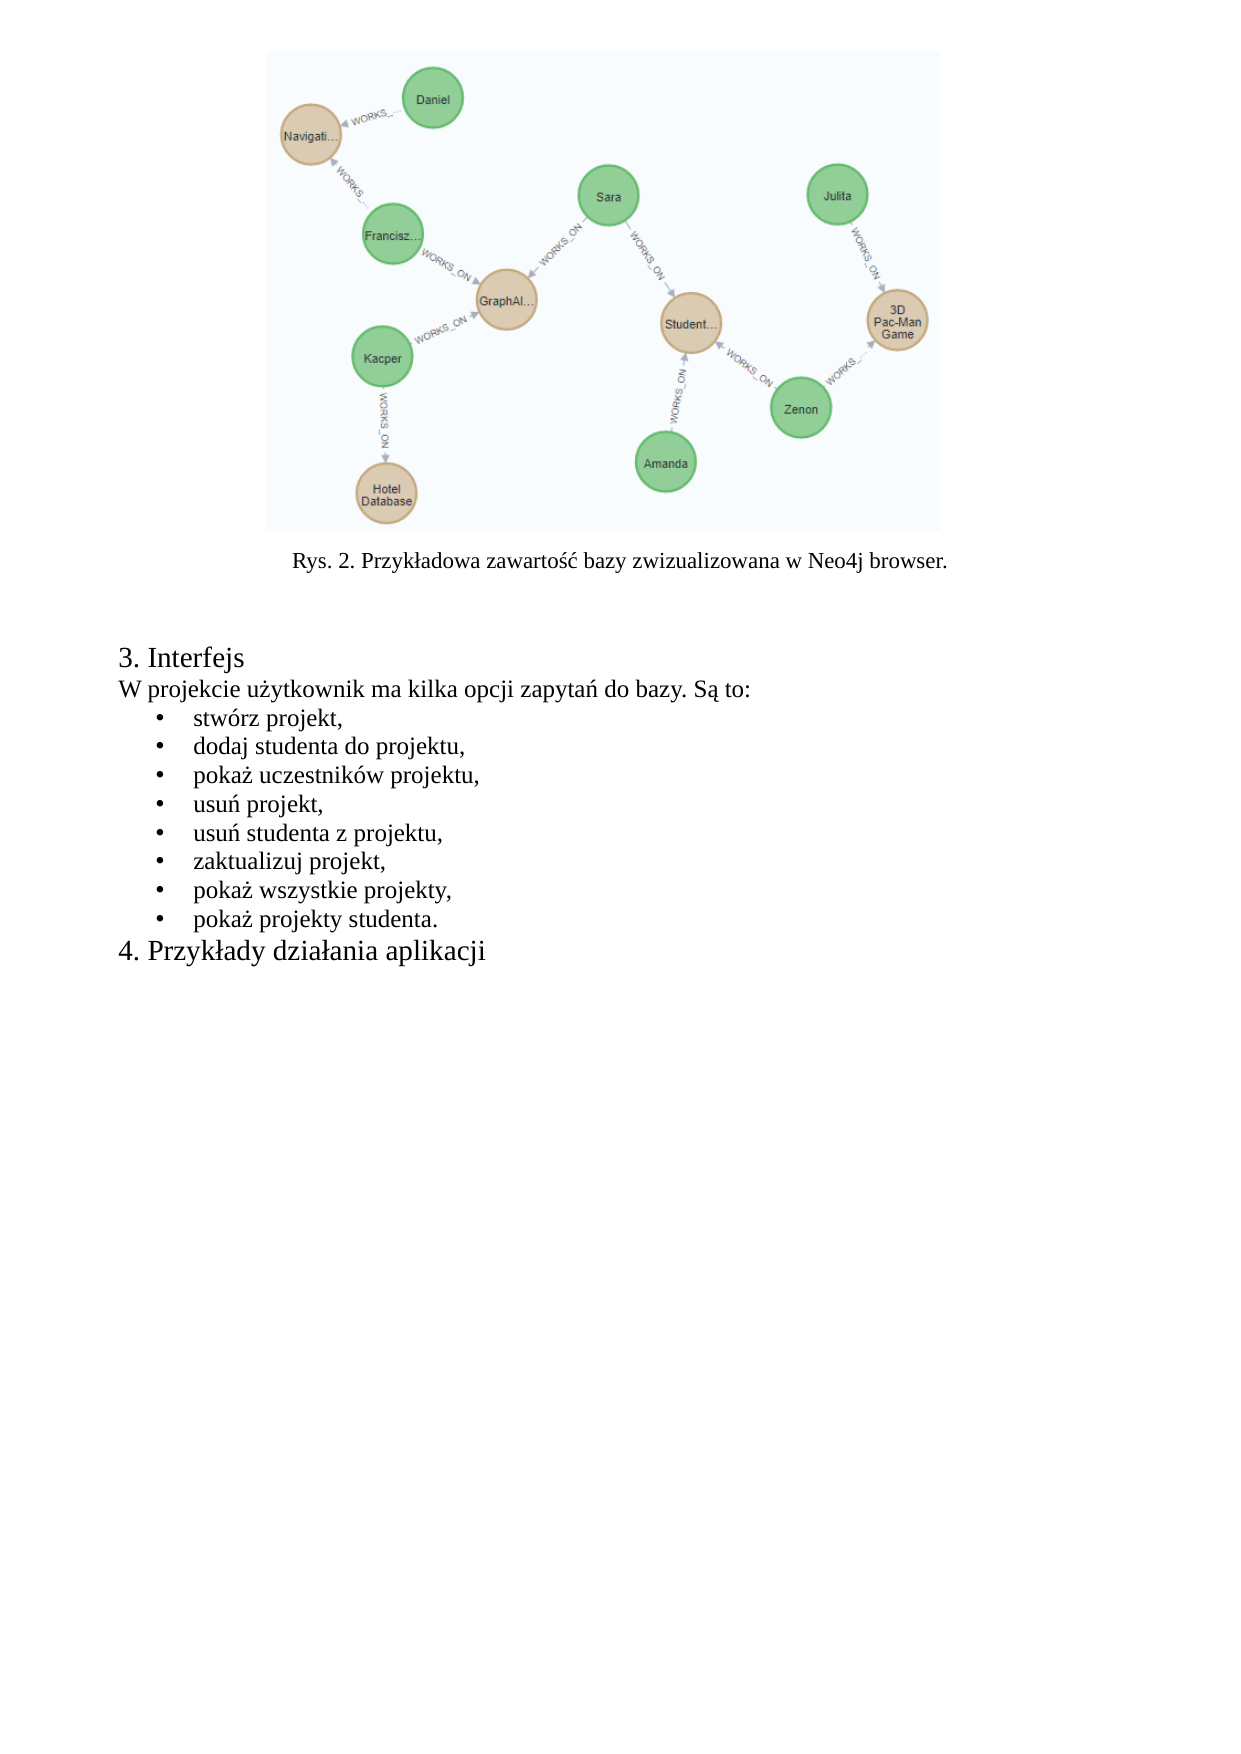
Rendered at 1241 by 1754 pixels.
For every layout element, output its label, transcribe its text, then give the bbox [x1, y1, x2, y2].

text 3. Interfejs [118, 640, 1122, 674]
list usuń studenta z projektu, [156, 818, 1122, 846]
picture [265, 51, 941, 531]
list pokaż wszystkie projekty, [156, 875, 1122, 904]
list stwórz projekt, [156, 703, 1122, 731]
list usuń projekt, [156, 789, 1122, 818]
list pokaż uczestników projektu, [156, 760, 1122, 789]
list pokaż projekty studenta. [156, 904, 1122, 933]
text Rys. 2. Przykładowa zawartość bazy zwizualizowana w Neo4j browser. [118, 547, 1122, 573]
text W projekcie użytkownik ma kilka opcji zapytań do bazy. Są to: [118, 674, 1122, 703]
list zaktualizuj projekt, [156, 846, 1122, 875]
text 4. Przykłady działania aplikacji [118, 933, 1122, 966]
list dodaj studenta do projektu, [156, 731, 1122, 760]
